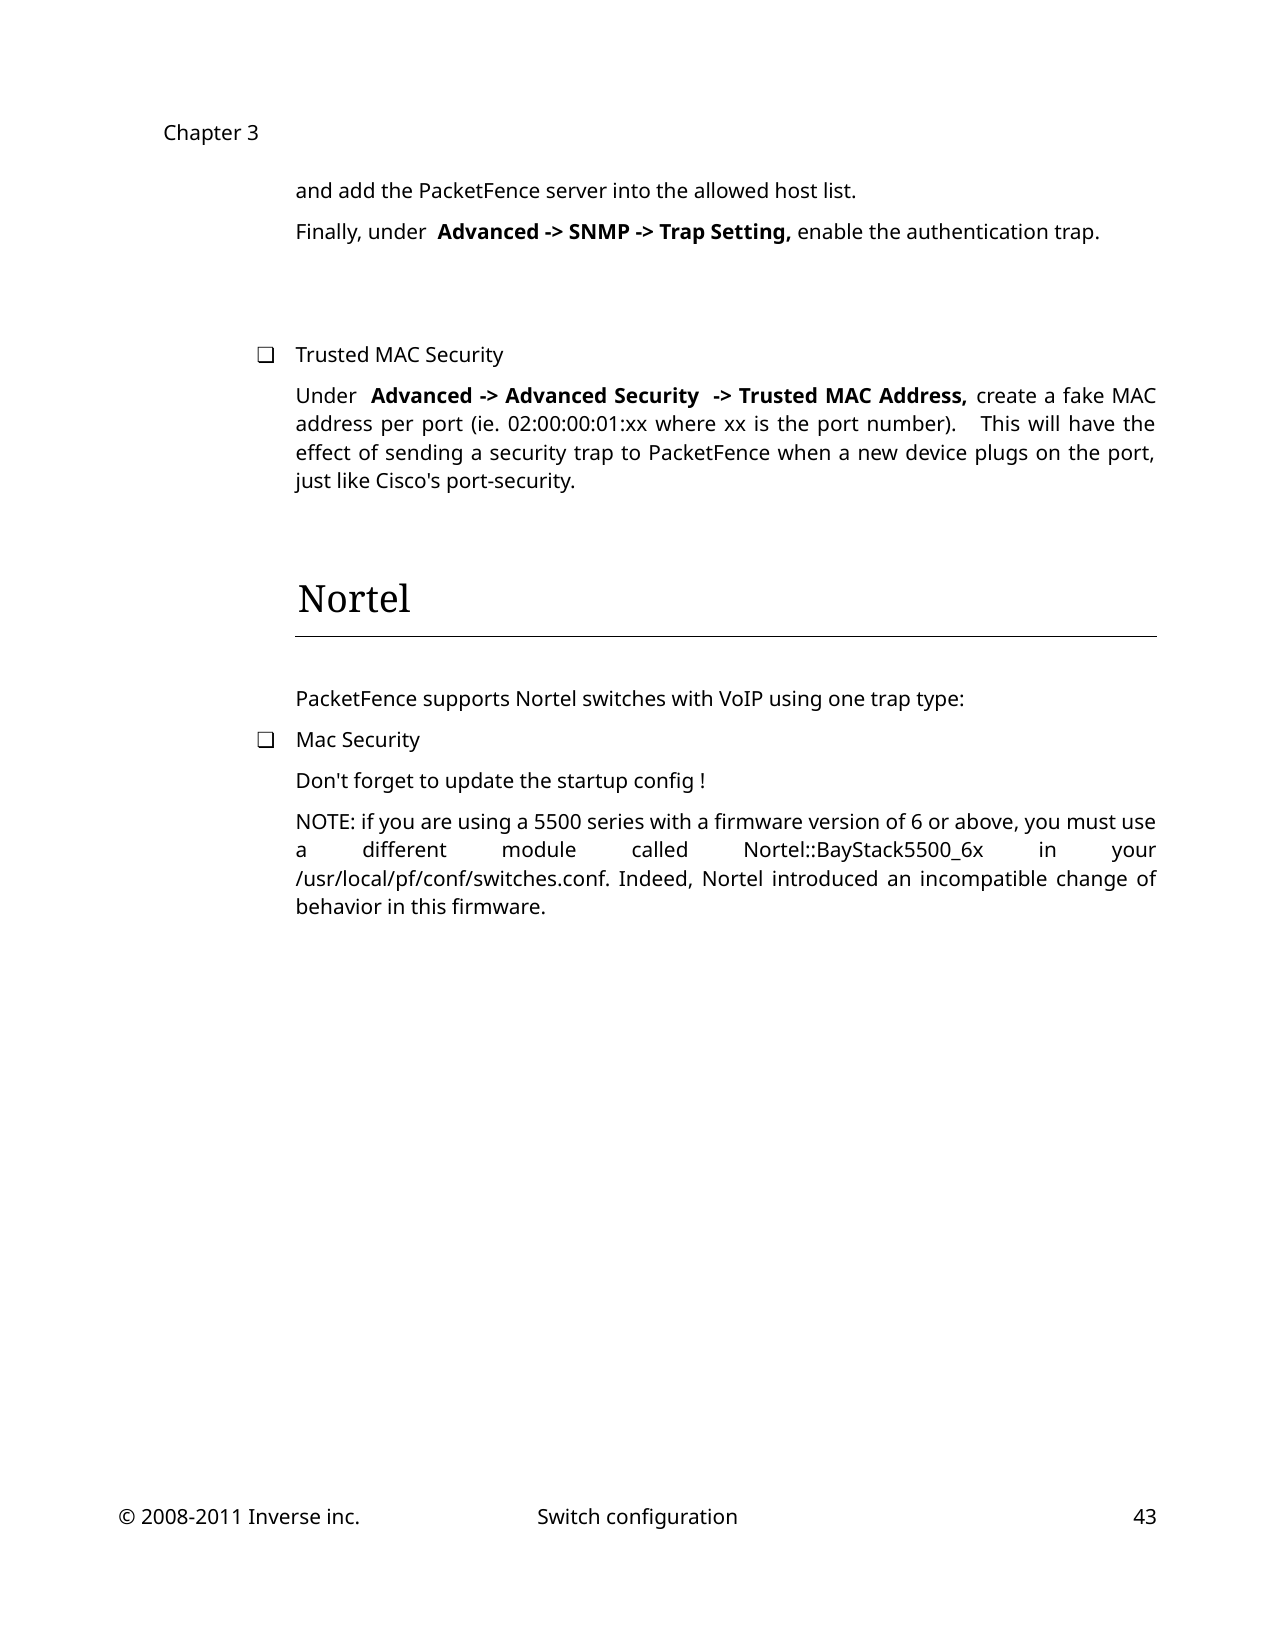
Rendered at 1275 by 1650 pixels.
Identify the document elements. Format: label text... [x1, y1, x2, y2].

list ❏ Mac Security [256, 725, 1157, 754]
list Finally, under Advanced -> SNMP -> Trap Setting, enable the authentication trap. [256, 217, 1157, 245]
text Don't forget to update the startup config ! [295, 766, 1157, 795]
list Under Advanced -> Advanced Security -> Trusted MAC Address, create a fake MAC address per port (ie. 02:00:00:01:xx where xx is the port number). This will have the effect of sending a security trap to PacketFence when a new device plugs on the port, just like Cisco's port-security. [256, 381, 1157, 494]
text PacketFence supports Nortel switches with VoIP using one trap type: [295, 684, 1157, 713]
text NOTE: if you are using a 5500 series with a firmware version of 6 or above, you must use a different module called Nortel::BayStack5500_6x in your /usr/local/pf/conf/switches.conf. Indeed, Nortel introduced an incompatible change of behavior in this firmware. [295, 807, 1157, 921]
subtitle Nortel [295, 573, 1157, 636]
list and add the PacketFence server into the allowed host list. [256, 176, 1157, 204]
list ❏ Trusted MAC Security [256, 340, 1157, 368]
